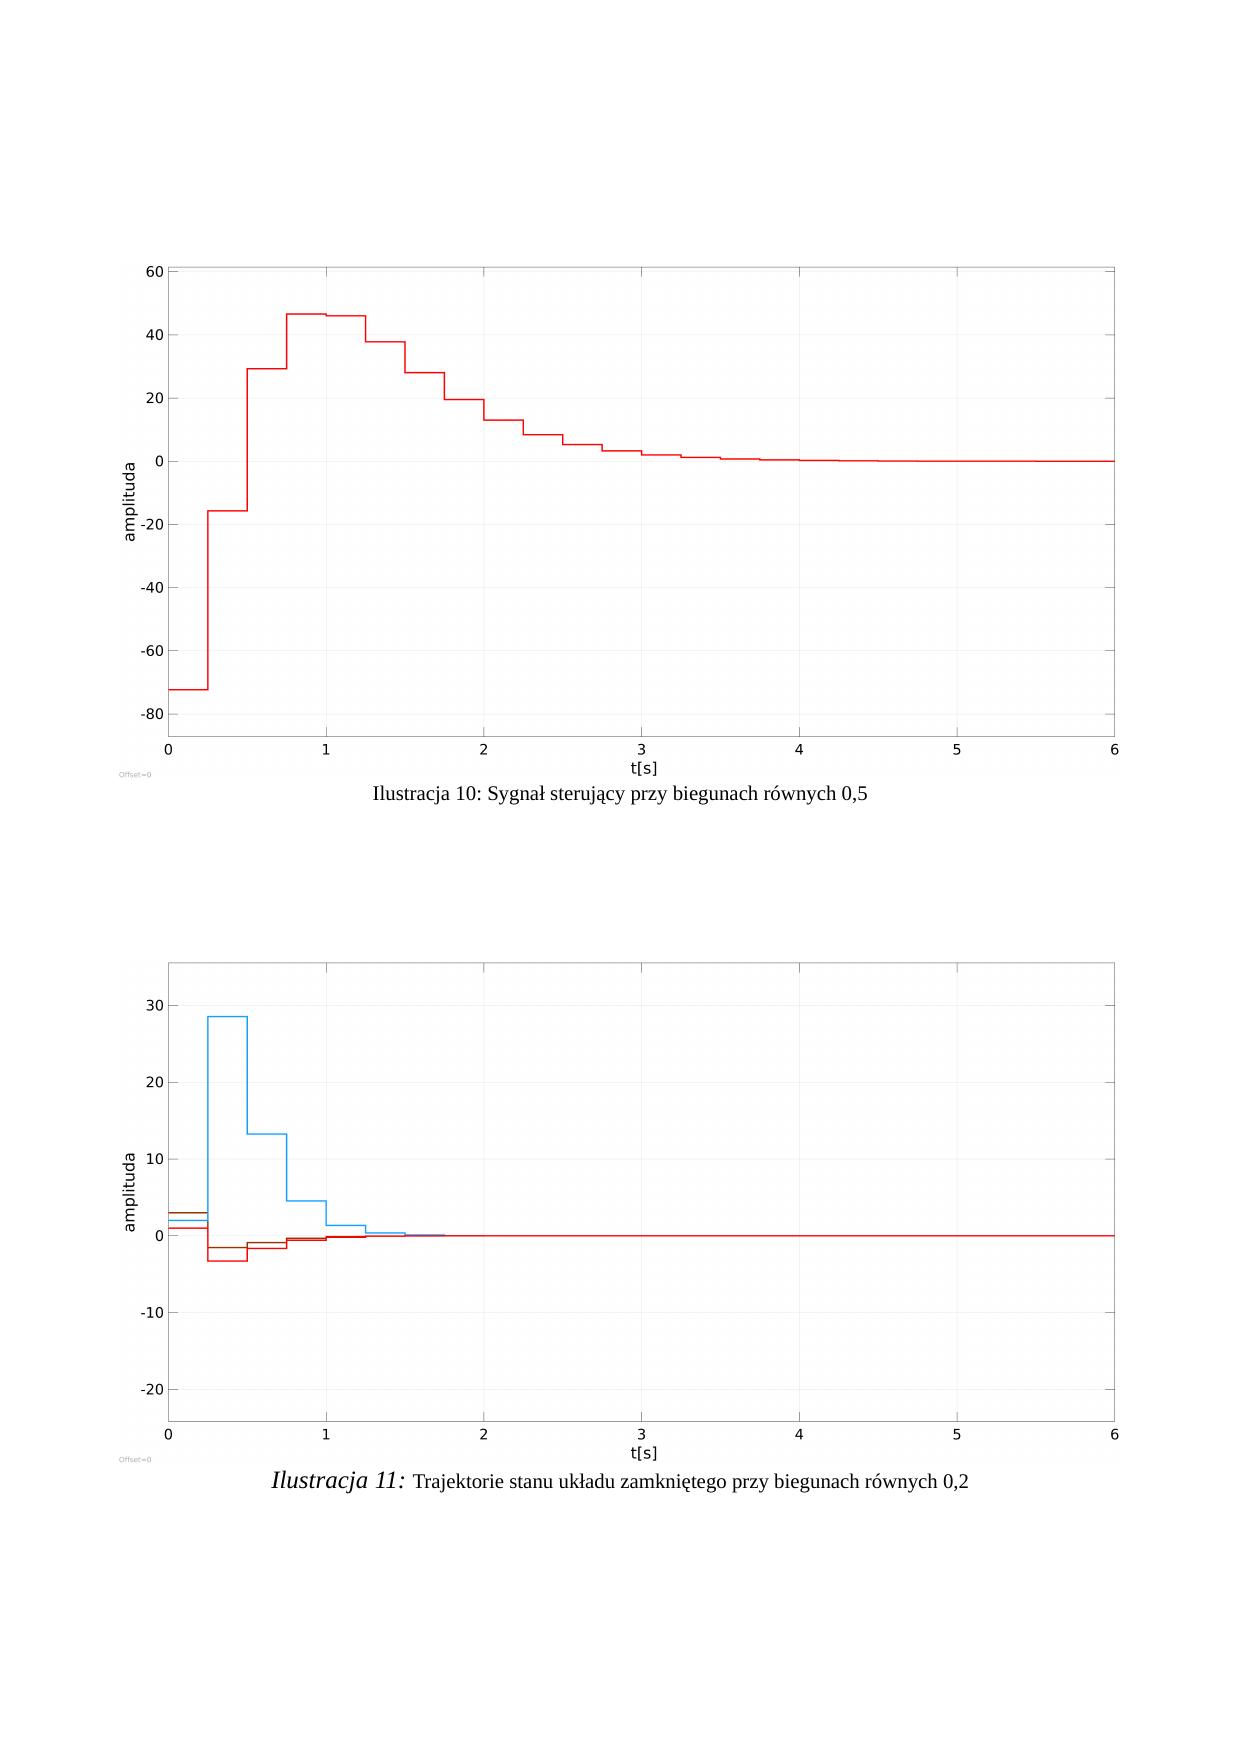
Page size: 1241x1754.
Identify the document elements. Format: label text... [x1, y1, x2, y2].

text Ilustracja 11: Trajektorie stanu układu zamkniętego przy biegunach równych 0,2 [118, 1466, 1122, 1494]
picture [118, 262, 1123, 781]
text Ilustracja 10: Sygnał sterujący przy biegunach równych 0,5 [118, 781, 1122, 805]
picture [118, 958, 1123, 1466]
